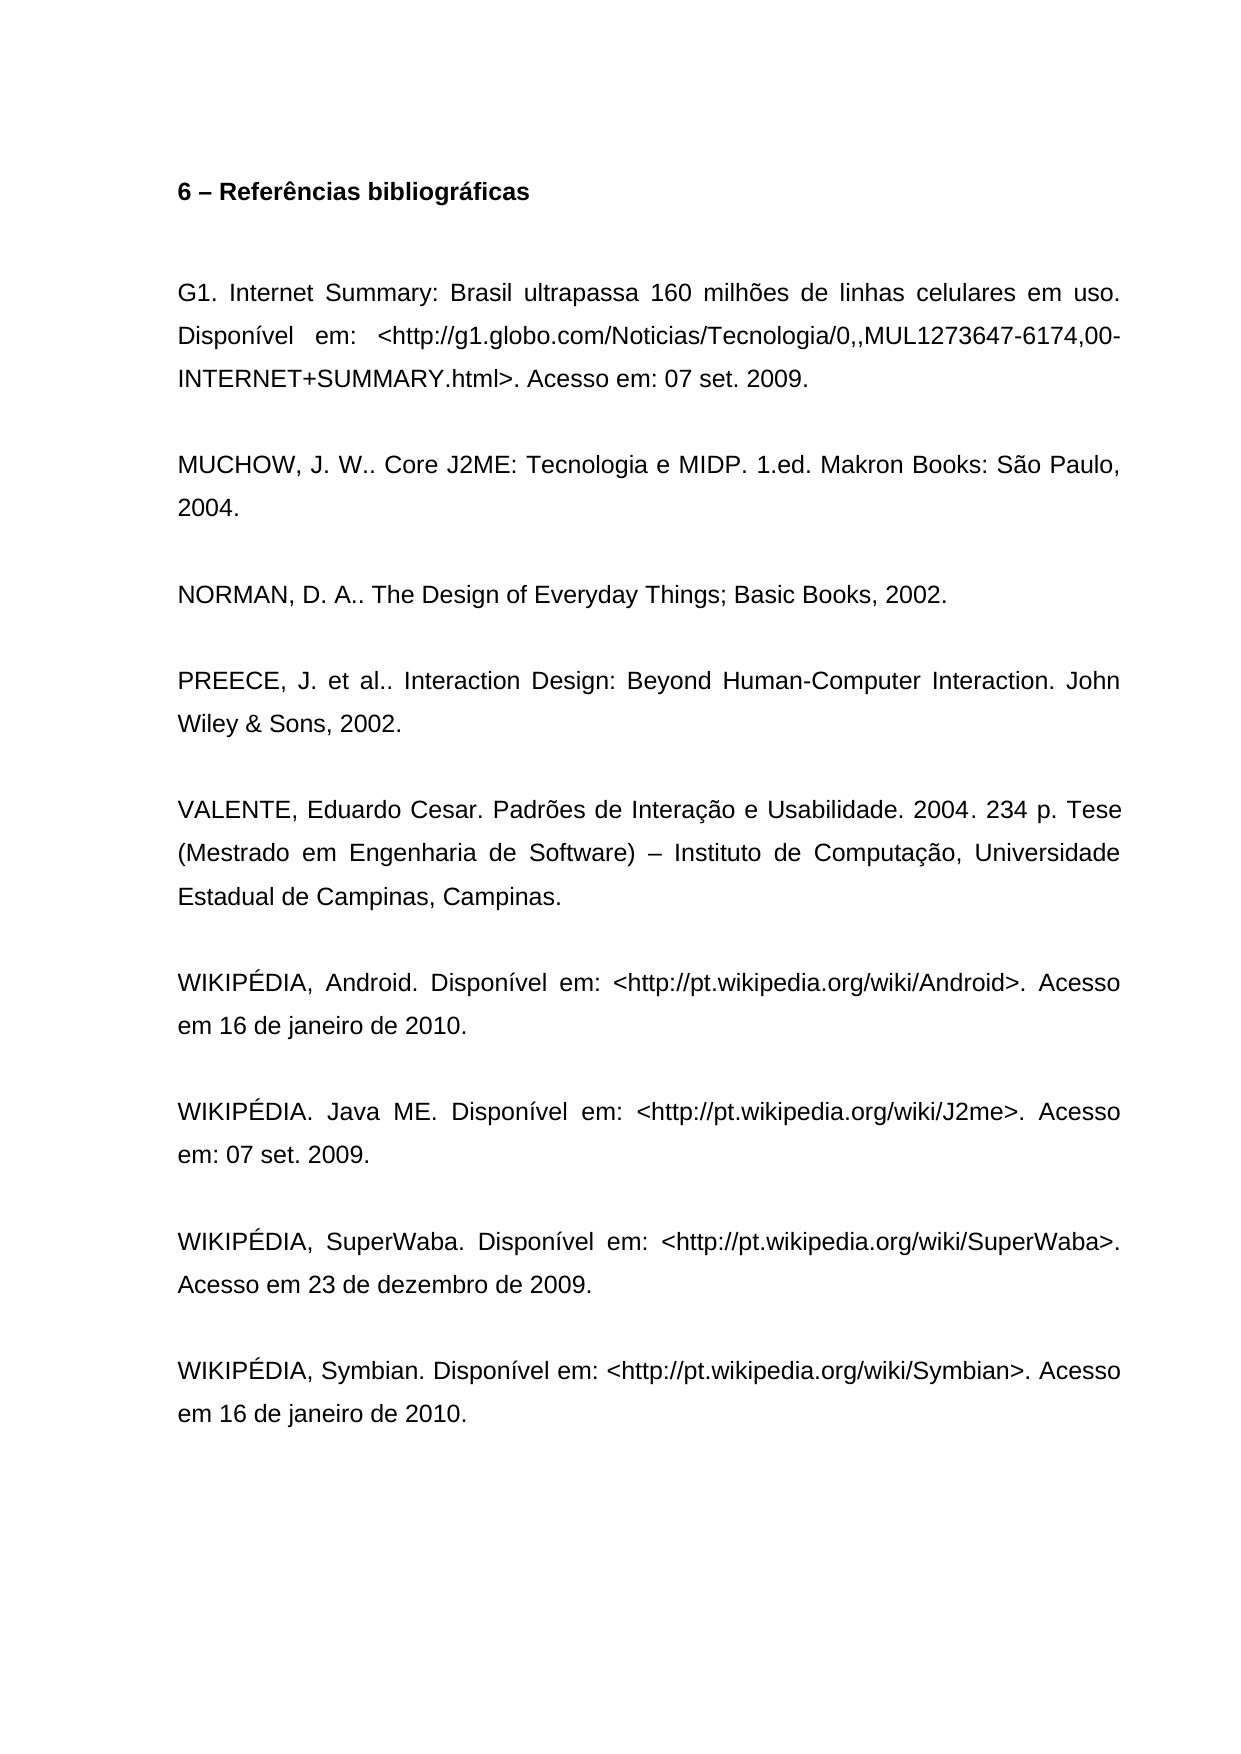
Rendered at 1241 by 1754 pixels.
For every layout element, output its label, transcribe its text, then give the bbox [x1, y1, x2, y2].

subtitle 6 – Referências bibliográficas [177, 177, 1122, 206]
text WIKIPÉDIA, Android. Disponível em: <http://pt.wikipedia.org/wiki/Android>. Acesso em 16 de janeiro de 2010. [177, 968, 1122, 1040]
text WIKIPÉDIA. Java ME. Disponível em: <http://pt.wikipedia.org/wiki/J2me>. Acesso em: 07 set. 2009. [177, 1097, 1122, 1169]
text WIKIPÉDIA, SuperWaba. Disponível em: <http://pt.wikipedia.org/wiki/SuperWaba>. Acesso em 23 de dezembro de 2009. [177, 1227, 1122, 1298]
text VALENTE, Eduardo Cesar. Padrões de Interação e Usabilidade. 2004. 234 p. Tese (Mestrado em Engenharia de Software) – Instituto de Computação, Universidade Estadual de Campinas, Campinas. [177, 795, 1122, 910]
text PREECE, J. et al.. Interaction Design: Beyond Human-Computer Interaction. John Wiley & Sons, 2002. [177, 666, 1122, 738]
text NORMAN, D. A.. The Design of Everyday Things; Basic Books, 2002. [177, 580, 1122, 608]
text WIKIPÉDIA, Symbian. Disponível em: <http://pt.wikipedia.org/wiki/Symbian>. Acesso em 16 de janeiro de 2010. [177, 1356, 1122, 1428]
text G1. Internet Summary: Brasil ultrapassa 160 milhões de linhas celulares em uso. Disponível em: <http://g1.globo.com/Noticias/Tecnologia/0,,MUL1273647-6174,00-INTERNET+SUMMARY.html>. Acesso em: 07 set. 2009. [177, 278, 1122, 393]
text MUCHOW, J. W.. Core J2ME: Tecnologia e MIDP. 1.ed. Makron Books: São Paulo, 2004. [177, 450, 1122, 522]
